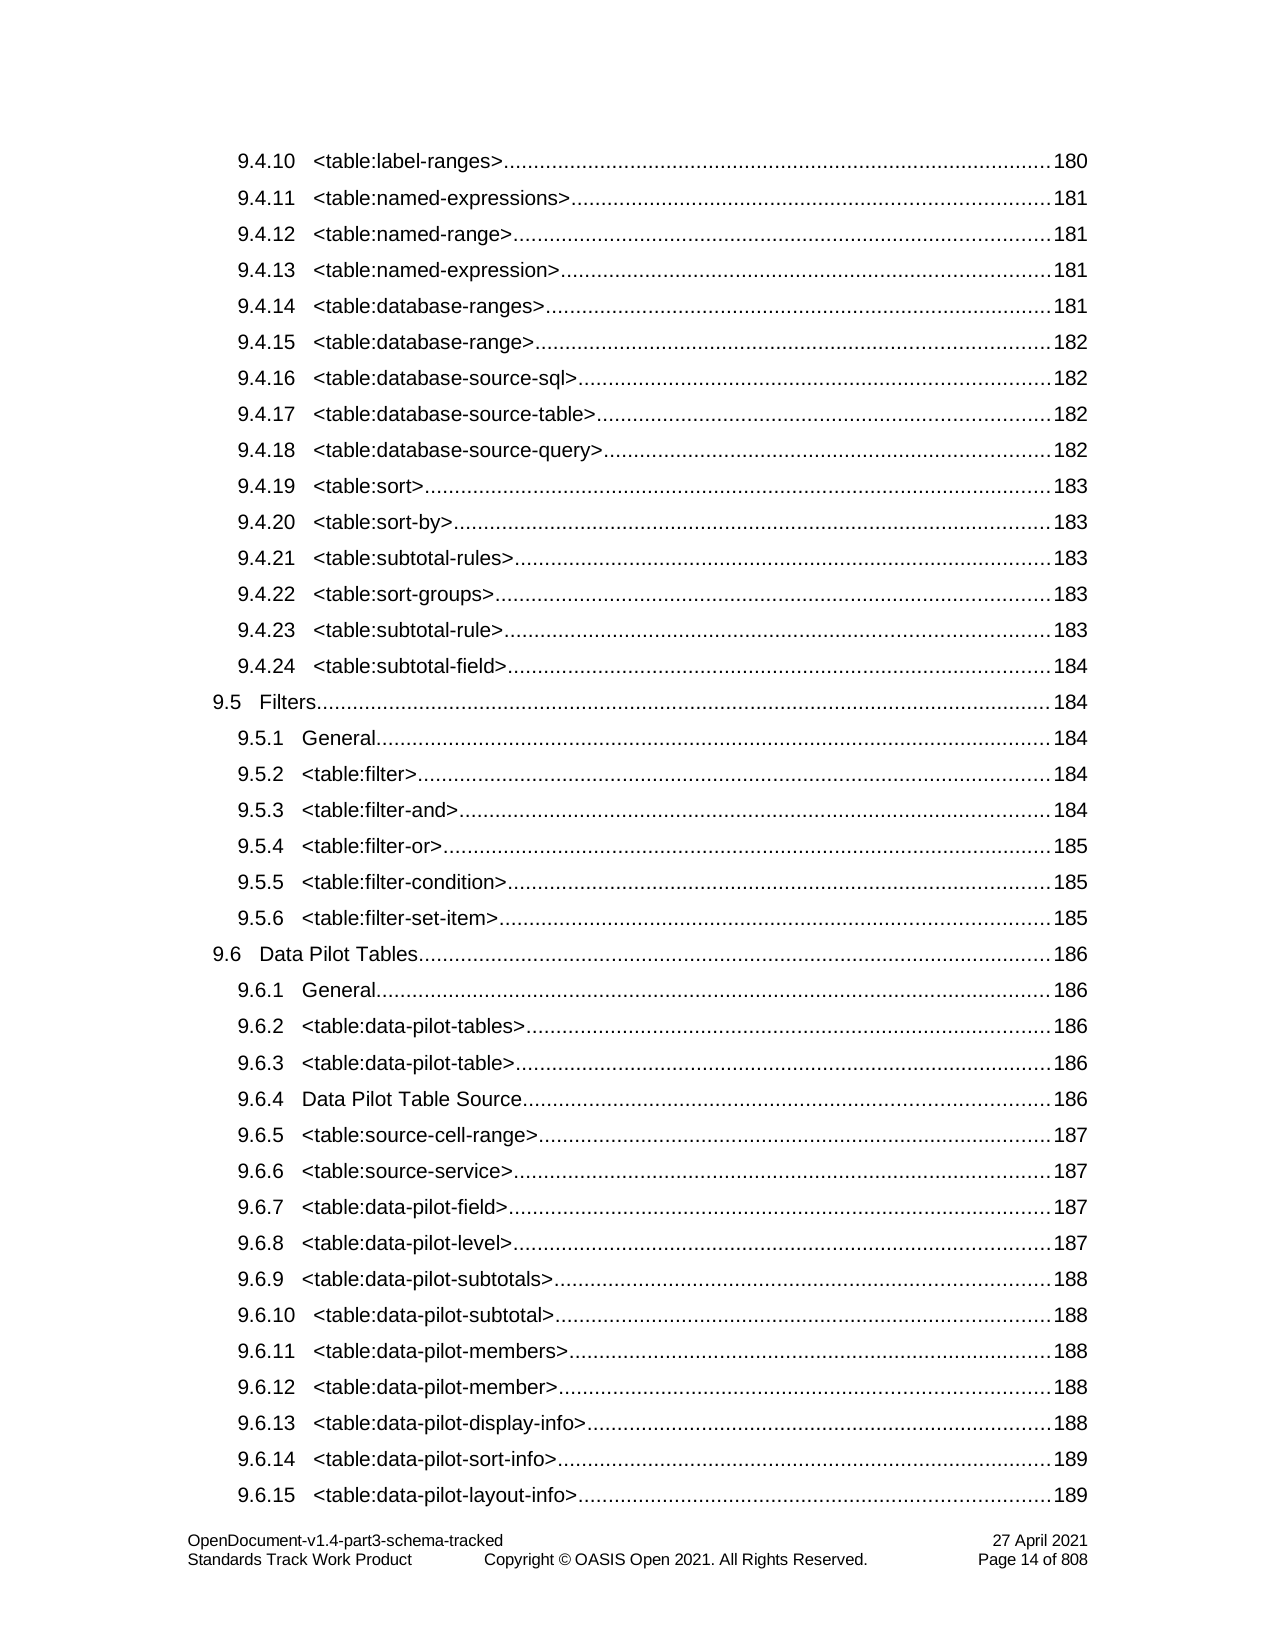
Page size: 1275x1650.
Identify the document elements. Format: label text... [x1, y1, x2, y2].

text 9.6.10 <table:data-pilot-subtotal> 188 [237, 1303, 1088, 1327]
text 9.4.12 <table:named-range> 181 [237, 222, 1088, 246]
text 9.5.5 <table:filter-condition> 185 [237, 871, 1088, 894]
text 9.6.1 General 186 [237, 979, 1088, 1002]
text 9.6.9 <table:data-pilot-subtotals> 188 [237, 1267, 1088, 1291]
text 9.6.8 <table:data-pilot-level> 187 [237, 1231, 1088, 1255]
text 9.6.3 <table:data-pilot-table> 186 [237, 1051, 1088, 1074]
text 9.6 Data Pilot Tables 186 [212, 943, 1088, 966]
text 9.4.14 <table:database-ranges> 181 [237, 294, 1088, 318]
text 9.4.24 <table:subtotal-field> 184 [237, 654, 1088, 678]
text 9.4.22 <table:sort-groups> 183 [237, 582, 1088, 606]
text 9.6.5 <table:source-cell-range> 187 [237, 1123, 1088, 1147]
text 9.5.3 <table:filter-and> 184 [237, 799, 1088, 822]
text 9.6.13 <table:data-pilot-display-info> 188 [237, 1411, 1088, 1435]
text 9.4.23 <table:subtotal-rule> 183 [237, 618, 1088, 642]
text 9.4.15 <table:database-range> 182 [237, 330, 1088, 354]
text 9.4.21 <table:subtotal-rules> 183 [237, 546, 1088, 570]
text 9.6.12 <table:data-pilot-member> 188 [237, 1375, 1088, 1399]
text 9.6.14 <table:data-pilot-sort-info> 189 [237, 1447, 1088, 1471]
text 9.4.18 <table:database-source-query> 182 [237, 438, 1088, 462]
text 9.4.11 <table:named-expressions> 181 [237, 186, 1088, 209]
text 9.6.4 Data Pilot Table Source 186 [237, 1087, 1088, 1111]
text 9.5.6 <table:filter-set-item> 185 [237, 907, 1088, 930]
text 9.4.20 <table:sort-by> 183 [237, 510, 1088, 534]
text 9.6.7 <table:data-pilot-field> 187 [237, 1195, 1088, 1219]
text 9.4.19 <table:sort> 183 [237, 474, 1088, 498]
text 9.5.4 <table:filter-or> 185 [237, 835, 1088, 858]
text 9.4.17 <table:database-source-table> 182 [237, 402, 1088, 426]
text 9.6.2 <table:data-pilot-tables> 186 [237, 1015, 1088, 1038]
text 9.5.1 General 184 [237, 727, 1088, 750]
text 9.5 Filters 184 [212, 691, 1088, 714]
text 9.6.15 <table:data-pilot-layout-info> 189 [237, 1483, 1088, 1507]
text 9.4.16 <table:database-source-sql> 182 [237, 366, 1088, 390]
text 9.4.13 <table:named-expression> 181 [237, 258, 1088, 282]
text 9.4.10 <table:label-ranges> 180 [237, 150, 1088, 173]
text 9.6.6 <table:source-service> 187 [237, 1159, 1088, 1183]
text 9.6.11 <table:data-pilot-members> 188 [237, 1339, 1088, 1363]
text 9.5.2 <table:filter> 184 [237, 763, 1088, 786]
